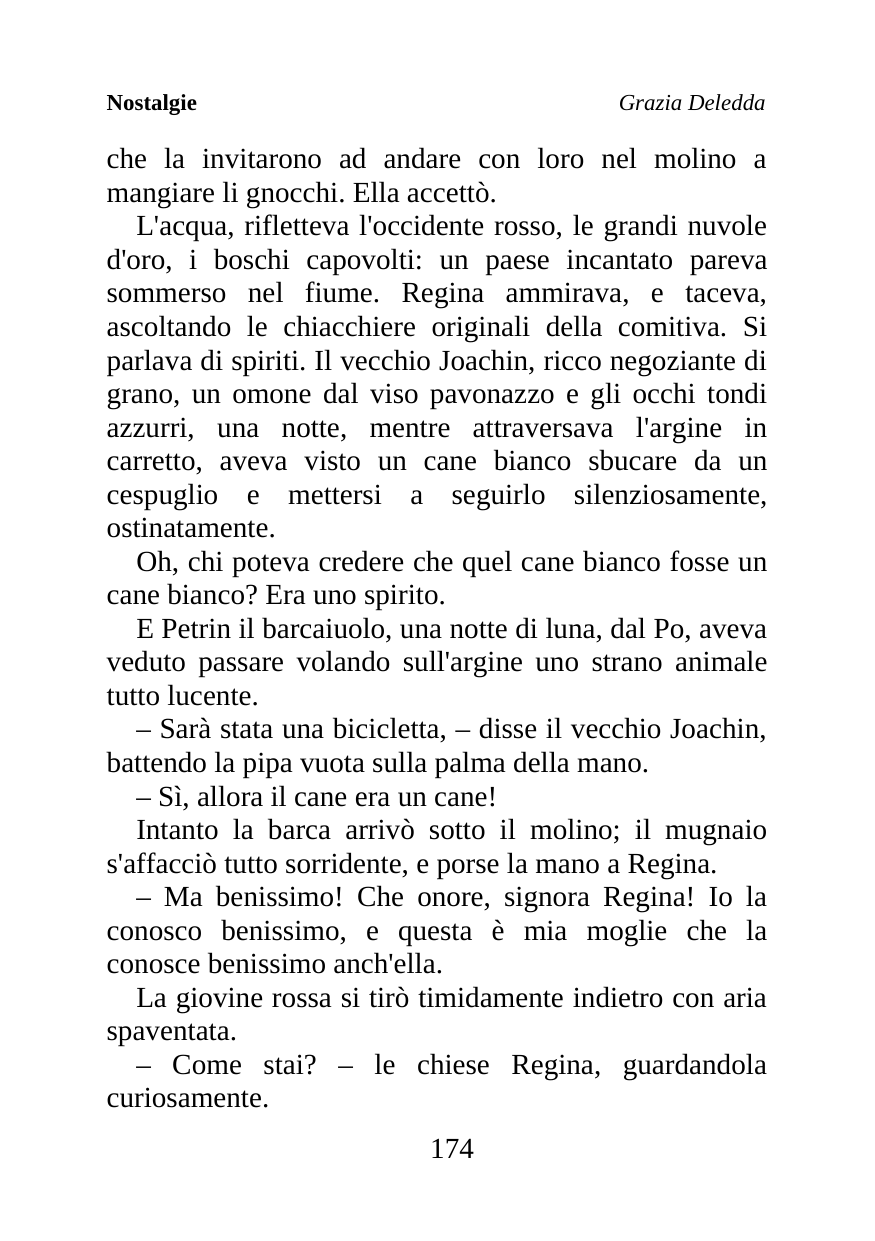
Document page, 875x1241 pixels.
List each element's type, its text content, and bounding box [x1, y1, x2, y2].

text – Ma benissimo! Che onore, signora Regina! Io la conosco benissimo, e questa è mia moglie che la conosce benissimo anch'ella. [106, 879, 768, 980]
text che la invitarono ad andare con loro nel molino a mangiare li gnocchi. Ella accettò. [106, 141, 768, 208]
text Oh, chi poteva credere che quel cane bianco fosse un cane bianco? Era uno spirito. [106, 544, 768, 611]
text Intanto la barca arrivò sotto il molino; il mugnaio s'affacciò tutto sorridente, e porse la mano a Regina. [106, 812, 768, 879]
text – Sarà stata una bicicletta, – disse il vecchio Joachin, battendo la pipa vuota sulla palma della mano. [106, 712, 768, 779]
text La giovine rossa si tirò timidamente indietro con aria spaventata. [106, 980, 768, 1047]
text L'acqua, rifletteva l'occidente rosso, le grandi nuvole d'oro, i boschi capovolti: un paese incantato pareva sommerso nel fiume. Regina ammirava, e taceva, ascoltando le chiacchiere originali della comitiva. Si parlava di spiriti. Il vecchio Joachin, ricco negoziante di grano, un omone dal viso pavonazzo e gli occhi tondi azzurri, una notte, mentre attraversava l'argine in carretto, aveva visto un cane bianco sbucare da un cespuglio e mettersi a seguirlo silenziosamente, ostinatamente. [106, 208, 768, 544]
text E Petrin il barcaiuolo, una notte di luna, dal Po, aveva veduto passare volando sull'argine uno strano animale tutto lucente. [106, 611, 768, 712]
text – Come stai? – le chiese Regina, guardandola curiosamente. [106, 1047, 768, 1114]
text – Sì, allora il cane era un cane! [106, 779, 768, 812]
